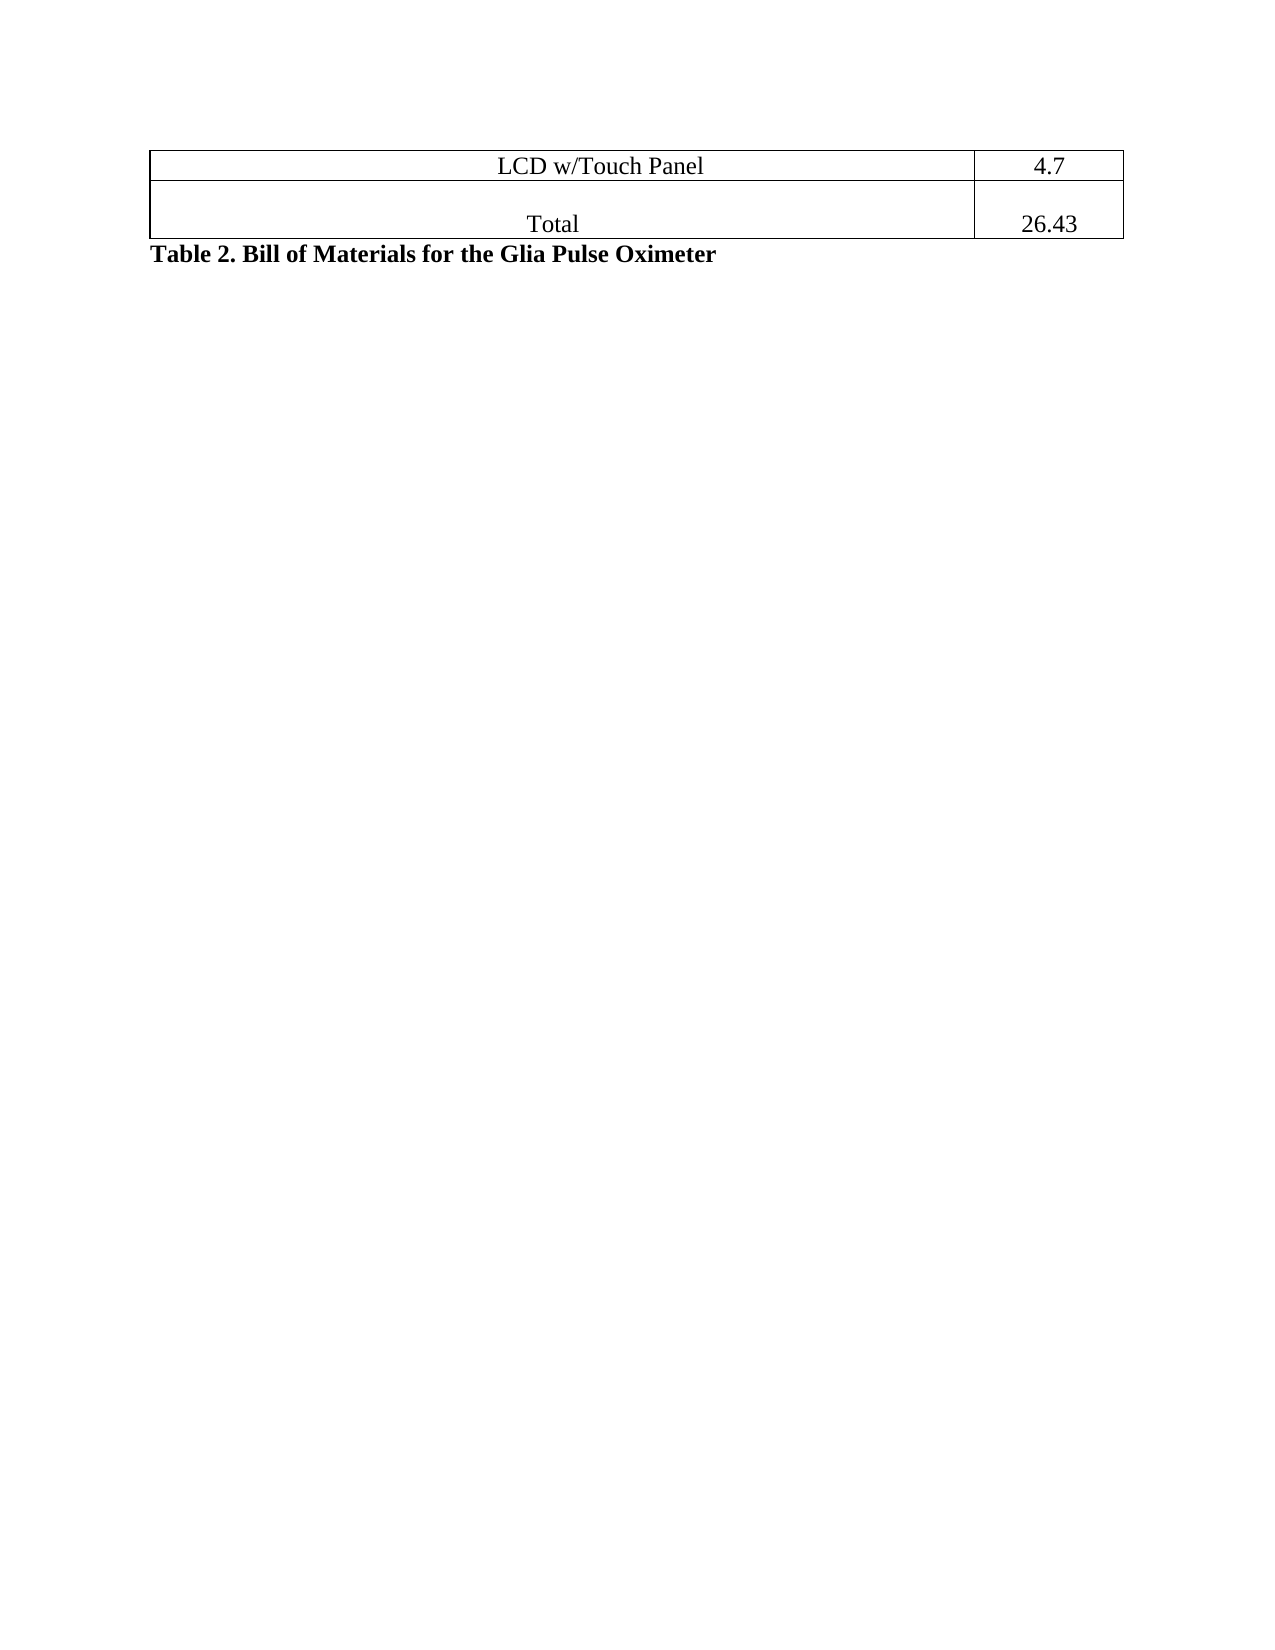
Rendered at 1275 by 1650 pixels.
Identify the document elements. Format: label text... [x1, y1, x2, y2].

table_cell 4.7 [975, 151, 1123, 180]
table_cell Total [151, 181, 974, 238]
text Table 2. Bill of Materials for the Glia Pulse Oximeter [150, 239, 1125, 268]
table_cell 26.43 [975, 181, 1123, 238]
table_cell LCD w/Touch Panel [151, 151, 974, 180]
